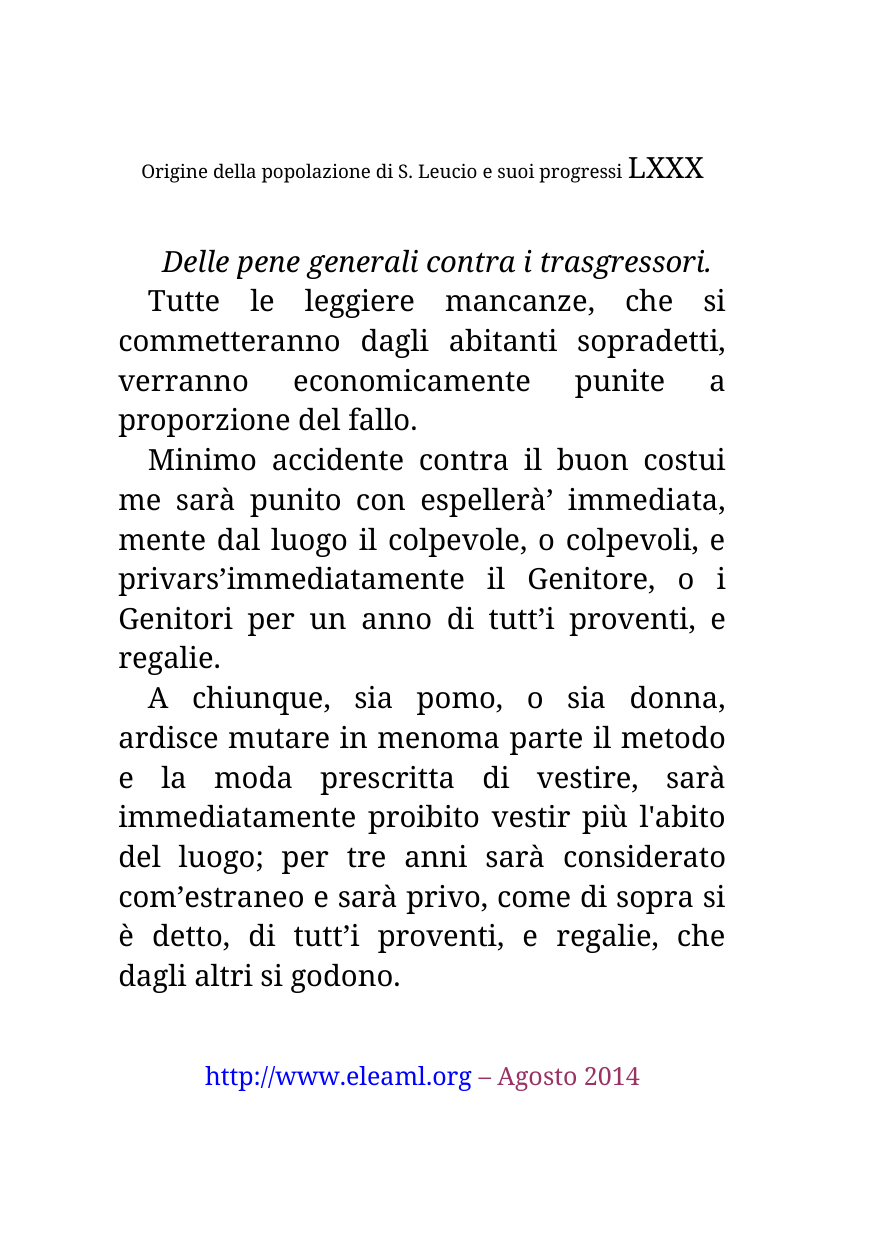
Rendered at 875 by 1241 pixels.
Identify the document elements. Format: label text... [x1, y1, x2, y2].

text A chiunque, sia pomo, o sia donna, ardisce mutare in menoma parte il metodo e la moda prescritta di vestire, sarà immediatamente proibito vestir più l'abito del luogo; per tre anni sarà considerato com’estraneo e sarà privo, come di sopra si è detto, di tutt’i proventi, e regalie, che dagli altri si godono. [118, 677, 726, 995]
text Delle pene generali contra i trasgressori. [118, 241, 726, 281]
text Minimo accidente contra il buon costui me sarà punito con espellerà’ immediata, mente dal luogo il colpevole, o colpevoli, e privars’immediatamente il Genitore, o i Genitori per un anno di tutt’i proventi, e regalie. [118, 439, 726, 677]
text Tutte le leggiere mancanze, che si commetteranno dagli abitanti sopradetti, verranno economicamente punite a proporzione del fallo. [118, 281, 726, 439]
